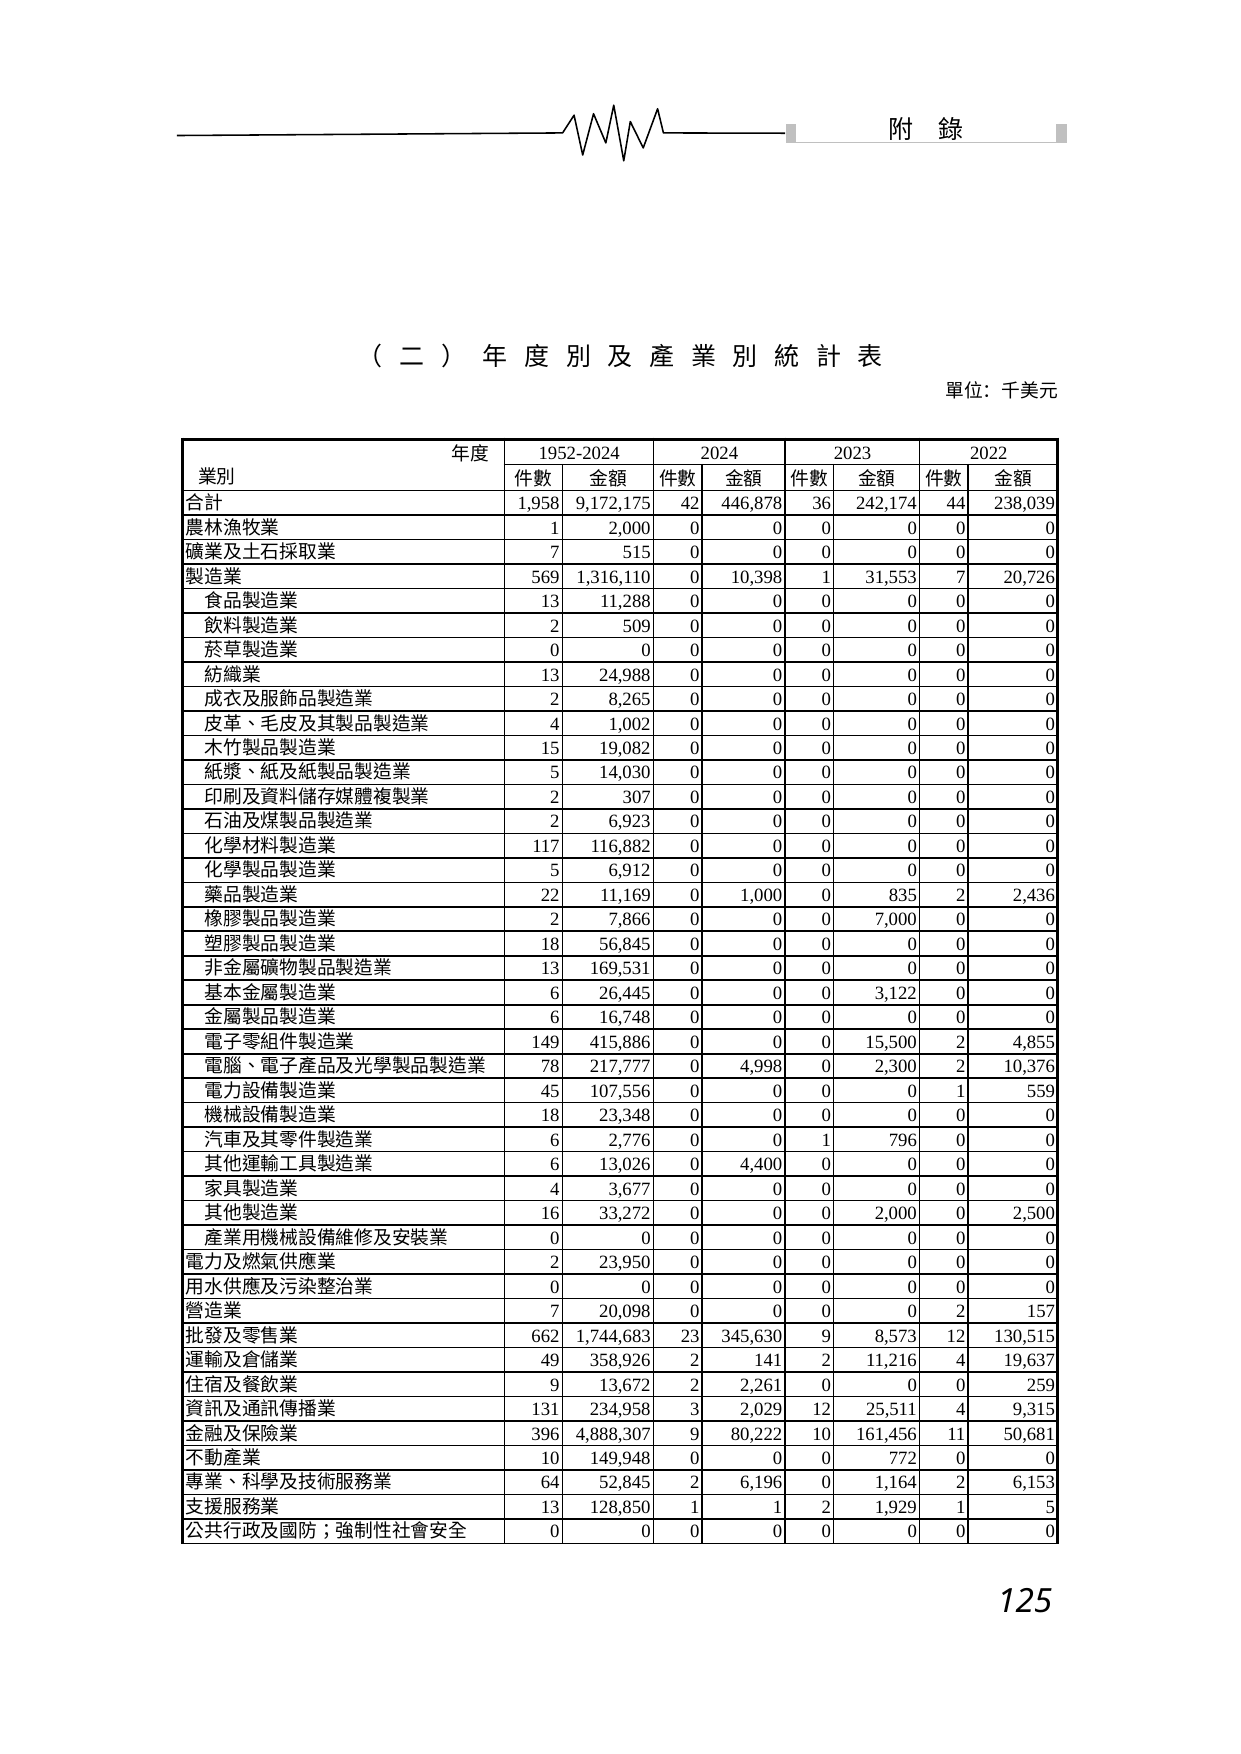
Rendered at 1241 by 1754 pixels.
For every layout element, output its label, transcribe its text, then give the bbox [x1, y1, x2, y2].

table_cell 0 [563, 1275, 653, 1298]
table_cell 電力設備製造業 [184, 1079, 504, 1102]
table_cell 0 [920, 908, 967, 930]
table_cell 0 [654, 1079, 701, 1102]
table_cell 80,222 [703, 1422, 784, 1444]
table_cell 0 [654, 1520, 701, 1542]
table_cell 1,316,110 [563, 565, 653, 588]
table_cell 0 [654, 1226, 701, 1249]
table_cell 2 [505, 908, 562, 930]
table_cell 家具製造業 [184, 1177, 504, 1200]
table_cell 礦業及土石採取業 [184, 540, 504, 563]
table_cell 0 [654, 932, 701, 955]
table_cell 食品製造業 [184, 589, 504, 612]
table_cell 0 [969, 1275, 1056, 1298]
table_cell 307 [563, 785, 653, 808]
table_cell 0 [703, 663, 784, 686]
table_cell 0 [834, 1250, 919, 1273]
table_cell 0 [920, 1446, 967, 1469]
table_cell 0 [786, 932, 833, 955]
table_cell 0 [786, 810, 833, 832]
table_cell 0 [969, 761, 1056, 783]
table_cell 0 [969, 834, 1056, 857]
table_cell 18 [505, 1103, 562, 1126]
table_cell 0 [920, 957, 967, 979]
table_cell 12 [786, 1397, 833, 1420]
table_cell 0 [786, 761, 833, 783]
table_cell 0 [969, 908, 1056, 930]
table_cell 2 [505, 785, 562, 808]
table_cell 0 [834, 1177, 919, 1200]
table_cell 電力及燃氣供應業 [184, 1250, 504, 1273]
table_cell 藥品製造業 [184, 883, 504, 906]
table_cell 0 [703, 932, 784, 955]
table_cell 446,878 [703, 491, 784, 514]
table_cell 6,923 [563, 810, 653, 832]
table_cell 2 [505, 810, 562, 832]
table_cell 0 [654, 540, 701, 563]
table_cell 3 [654, 1397, 701, 1420]
table_cell 11 [920, 1422, 967, 1444]
table_cell 0 [920, 785, 967, 808]
table_cell 0 [786, 1299, 833, 1322]
table_cell 0 [920, 614, 967, 637]
table_cell 0 [920, 981, 967, 1004]
table_cell 成衣及服飾品製造業 [184, 687, 504, 710]
table_cell 0 [654, 1006, 701, 1028]
table_cell 6,196 [703, 1471, 784, 1493]
table_cell 0 [703, 1299, 784, 1322]
table_cell 0 [703, 761, 784, 783]
table_cell 金額 [834, 465, 919, 490]
table_cell 9 [786, 1324, 833, 1347]
table_cell 0 [969, 1152, 1056, 1175]
table_cell 2 [920, 1055, 967, 1077]
table_cell 26,445 [563, 981, 653, 1004]
table_cell 0 [969, 932, 1056, 955]
table_cell 11,169 [563, 883, 653, 906]
table_cell 0 [703, 1446, 784, 1469]
table_cell 2 [920, 1030, 967, 1053]
table_cell 345,630 [703, 1324, 784, 1347]
table_cell 0 [920, 810, 967, 832]
table_cell 169,531 [563, 957, 653, 979]
table_cell 0 [786, 614, 833, 637]
table_cell 0 [505, 1520, 562, 1542]
table_cell 16 [505, 1201, 562, 1224]
table_cell 0 [786, 957, 833, 979]
table_cell 0 [920, 1373, 967, 1396]
table_cell 0 [920, 687, 967, 710]
table_cell 116,882 [563, 834, 653, 857]
table_cell 0 [654, 565, 701, 588]
table_cell 0 [563, 638, 653, 661]
table_cell 19,637 [969, 1348, 1056, 1371]
table_cell 0 [834, 810, 919, 832]
table_cell 0 [834, 1299, 919, 1322]
table_cell 16,748 [563, 1006, 653, 1028]
table_cell 20,098 [563, 1299, 653, 1322]
table_cell 0 [786, 540, 833, 563]
table_cell 0 [969, 1103, 1056, 1126]
table_cell 0 [654, 785, 701, 808]
table_cell 1,164 [834, 1471, 919, 1493]
table_cell 0 [834, 687, 919, 710]
table_cell 0 [834, 663, 919, 686]
text 單位：千美元 [183, 375, 1058, 402]
table_cell 0 [703, 908, 784, 930]
table_cell 11,288 [563, 589, 653, 612]
table_cell 0 [920, 1128, 967, 1151]
table_cell 0 [834, 1275, 919, 1298]
table_cell 0 [654, 859, 701, 881]
table_cell 14,030 [563, 761, 653, 783]
table_cell 0 [834, 736, 919, 759]
table_cell 0 [834, 785, 919, 808]
table_cell 不動產業 [184, 1446, 504, 1469]
table_cell 64 [505, 1471, 562, 1493]
table_cell 4 [920, 1348, 967, 1371]
table_cell 0 [703, 589, 784, 612]
table_cell 0 [654, 589, 701, 612]
table_cell 件數 [786, 465, 833, 490]
table_cell 6,153 [969, 1471, 1056, 1493]
table_cell 4 [920, 1397, 967, 1420]
table_cell 5 [505, 859, 562, 881]
table_cell 1 [920, 1079, 967, 1102]
table_cell 0 [969, 638, 1056, 661]
table_cell 0 [969, 540, 1056, 563]
table_cell 9 [654, 1422, 701, 1444]
table_cell 0 [969, 687, 1056, 710]
table_cell 7,000 [834, 908, 919, 930]
table_cell 2 [920, 883, 967, 906]
table_cell 56,845 [563, 932, 653, 955]
table_cell 0 [920, 589, 967, 612]
table_cell 0 [654, 736, 701, 759]
table_cell 259 [969, 1373, 1056, 1396]
table_cell 5 [505, 761, 562, 783]
table_cell 0 [834, 1079, 919, 1102]
table_cell 4,400 [703, 1152, 784, 1175]
table_cell 2 [786, 1348, 833, 1371]
table_cell 6 [505, 1152, 562, 1175]
table_cell 產業用機械設備維修及安裝業 [184, 1226, 504, 1249]
table_cell 0 [786, 1006, 833, 1028]
table_cell 0 [969, 663, 1056, 686]
table_cell 2,261 [703, 1373, 784, 1396]
table_cell 金額 [703, 465, 784, 490]
table_cell 0 [786, 1471, 833, 1493]
table_cell 0 [654, 810, 701, 832]
table_cell 0 [563, 1226, 653, 1249]
table_cell 件數 [654, 465, 701, 490]
table_cell 0 [786, 1177, 833, 1200]
table_cell 131 [505, 1397, 562, 1420]
table_cell 13 [505, 1495, 562, 1518]
table_cell 0 [969, 1250, 1056, 1273]
table_cell 0 [703, 957, 784, 979]
table_cell 0 [969, 614, 1056, 637]
table_cell 22 [505, 883, 562, 906]
table_cell 13 [505, 589, 562, 612]
table_cell 菸草製造業 [184, 638, 504, 661]
table_cell 0 [654, 1055, 701, 1077]
table_cell 23,950 [563, 1250, 653, 1273]
table_cell 0 [834, 516, 919, 539]
table_cell 0 [786, 883, 833, 906]
table_cell 2 [654, 1348, 701, 1371]
table_cell 0 [834, 1152, 919, 1175]
table_cell 1,000 [703, 883, 784, 906]
table_cell 0 [654, 687, 701, 710]
table_cell 15 [505, 736, 562, 759]
table_cell 0 [920, 1006, 967, 1028]
table_cell 31,553 [834, 565, 919, 588]
table_cell 0 [786, 516, 833, 539]
table_cell 0 [786, 638, 833, 661]
table_cell 紡織業 [184, 663, 504, 686]
table_cell 批發及零售業 [184, 1324, 504, 1347]
table_cell 0 [786, 1373, 833, 1396]
table_header 2023 [786, 441, 919, 464]
table_cell 資訊及通訊傳播業 [184, 1397, 504, 1420]
table_cell 415,886 [563, 1030, 653, 1053]
table_cell 569 [505, 565, 562, 588]
table_cell 0 [969, 712, 1056, 734]
table_cell 0 [834, 1373, 919, 1396]
table_cell 2 [505, 1250, 562, 1273]
table_cell 0 [920, 663, 967, 686]
table_cell 161,456 [834, 1422, 919, 1444]
table_cell 0 [505, 1275, 562, 1298]
table_cell 化學製品製造業 [184, 859, 504, 881]
table_cell 0 [969, 981, 1056, 1004]
table_cell 營造業 [184, 1299, 504, 1322]
table_cell 木竹製品製造業 [184, 736, 504, 759]
table_cell 23,348 [563, 1103, 653, 1126]
table_cell 金額 [563, 465, 653, 490]
table_cell 用水供應及污染整治業 [184, 1275, 504, 1298]
table_cell 塑膠製品製造業 [184, 932, 504, 955]
table_cell 0 [703, 1275, 784, 1298]
table_cell 件數 [505, 465, 562, 490]
table_cell 0 [969, 1446, 1056, 1469]
table_cell 0 [703, 785, 784, 808]
table_cell 0 [969, 810, 1056, 832]
table_cell 印刷及資料儲存媒體複製業 [184, 785, 504, 808]
table_cell 0 [834, 1103, 919, 1126]
table_cell 4 [505, 1177, 562, 1200]
table_cell 0 [920, 761, 967, 783]
table_cell 0 [786, 1152, 833, 1175]
table_cell 0 [654, 981, 701, 1004]
table_cell 製造業 [184, 565, 504, 588]
table_cell 0 [786, 1250, 833, 1273]
table_cell 0 [654, 834, 701, 857]
table_cell 1 [786, 565, 833, 588]
table_cell 0 [834, 614, 919, 637]
table_cell 0 [834, 834, 919, 857]
table_cell 0 [920, 1103, 967, 1126]
table_cell 0 [654, 1103, 701, 1126]
table_cell 0 [969, 1177, 1056, 1200]
table_cell 141 [703, 1348, 784, 1371]
table_cell 13 [505, 663, 562, 686]
table_cell 0 [786, 785, 833, 808]
table_cell 0 [920, 1152, 967, 1175]
table_cell 支援服務業 [184, 1495, 504, 1518]
table_cell 金屬製品製造業 [184, 1006, 504, 1028]
table_cell 0 [920, 516, 967, 539]
table_cell 0 [920, 540, 967, 563]
table_cell 0 [703, 1030, 784, 1053]
table_cell 7 [505, 1299, 562, 1322]
table_cell 18 [505, 932, 562, 955]
table_cell 7 [505, 540, 562, 563]
table_cell 234,958 [563, 1397, 653, 1420]
table_cell 飲料製造業 [184, 614, 504, 637]
table_cell 1 [703, 1495, 784, 1518]
table_cell 20,726 [969, 565, 1056, 588]
table_cell 0 [703, 540, 784, 563]
table_cell 0 [654, 638, 701, 661]
table_cell 2 [654, 1373, 701, 1396]
table_cell 紙漿、紙及紙製品製造業 [184, 761, 504, 783]
table_cell 0 [834, 1226, 919, 1249]
table_cell 0 [654, 516, 701, 539]
table_cell 0 [920, 1250, 967, 1273]
table_cell 44 [920, 491, 967, 514]
table_cell 8,265 [563, 687, 653, 710]
table_cell 0 [834, 589, 919, 612]
table_cell 3,677 [563, 1177, 653, 1200]
table_cell 2,300 [834, 1055, 919, 1077]
table_cell 6 [505, 1128, 562, 1151]
table_cell 242,174 [834, 491, 919, 514]
table_cell 0 [786, 1226, 833, 1249]
table_cell 0 [505, 638, 562, 661]
table_cell 0 [505, 1226, 562, 1249]
table_cell 117 [505, 834, 562, 857]
table_cell 0 [786, 1103, 833, 1126]
table_cell 0 [834, 712, 919, 734]
table_cell 0 [920, 1201, 967, 1224]
table_cell 13,672 [563, 1373, 653, 1396]
table_cell 24,988 [563, 663, 653, 686]
table_cell 49 [505, 1348, 562, 1371]
table_cell 0 [654, 957, 701, 979]
table_cell 7,866 [563, 908, 653, 930]
table_cell 0 [786, 859, 833, 881]
table_cell 0 [920, 932, 967, 955]
table_cell 合計 [184, 491, 504, 514]
table_cell 0 [834, 761, 919, 783]
table_cell 835 [834, 883, 919, 906]
table_cell 0 [786, 908, 833, 930]
table_cell 559 [969, 1079, 1056, 1102]
table_cell 0 [969, 1520, 1056, 1542]
table_cell 0 [969, 1006, 1056, 1028]
table_cell 2 [505, 687, 562, 710]
table_cell 0 [786, 834, 833, 857]
table_cell 0 [654, 1446, 701, 1469]
table_cell 4,998 [703, 1055, 784, 1077]
table_cell 2,776 [563, 1128, 653, 1151]
table_cell 0 [920, 1275, 967, 1298]
table_cell 0 [786, 687, 833, 710]
table_cell 0 [969, 1226, 1056, 1249]
table_cell 0 [786, 1446, 833, 1469]
table_cell 0 [786, 1201, 833, 1224]
table_cell 0 [703, 1128, 784, 1151]
table_cell 0 [920, 712, 967, 734]
table_cell 0 [654, 1128, 701, 1151]
table_cell 0 [703, 516, 784, 539]
table_cell 2,000 [563, 516, 653, 539]
table_cell 0 [703, 1079, 784, 1102]
table_cell 78 [505, 1055, 562, 1077]
table_cell 2,500 [969, 1201, 1056, 1224]
table_cell 0 [969, 736, 1056, 759]
table_cell 1,929 [834, 1495, 919, 1518]
table_cell 107,556 [563, 1079, 653, 1102]
table_cell 9,315 [969, 1397, 1056, 1420]
table_cell 52,845 [563, 1471, 653, 1493]
table_cell 電子零組件製造業 [184, 1030, 504, 1053]
table_cell 1 [505, 516, 562, 539]
table_cell 3,122 [834, 981, 919, 1004]
table_cell 0 [786, 1079, 833, 1102]
table_cell 796 [834, 1128, 919, 1151]
table_cell 0 [786, 1030, 833, 1053]
table_cell 0 [654, 1177, 701, 1200]
table_cell 0 [834, 540, 919, 563]
table_cell 0 [786, 712, 833, 734]
table_cell 217,777 [563, 1055, 653, 1077]
table_cell 2 [920, 1471, 967, 1493]
table_cell 0 [703, 1250, 784, 1273]
table_cell 0 [920, 638, 967, 661]
table_cell 0 [969, 957, 1056, 979]
table_cell 汽車及其零件製造業 [184, 1128, 504, 1151]
table_cell 0 [920, 1226, 967, 1249]
table_cell 0 [786, 981, 833, 1004]
table_cell 0 [654, 1299, 701, 1322]
table_cell 10 [786, 1422, 833, 1444]
table_cell 皮革、毛皮及其製品製造業 [184, 712, 504, 734]
table_header 2022 [920, 441, 1056, 464]
table_cell 6 [505, 981, 562, 1004]
table_cell 金融及保險業 [184, 1422, 504, 1444]
table_cell 13 [505, 957, 562, 979]
table_cell 0 [654, 908, 701, 930]
table_cell 149,948 [563, 1446, 653, 1469]
table_cell 運輸及倉儲業 [184, 1348, 504, 1371]
table_cell 0 [786, 1520, 833, 1542]
table_cell 0 [786, 736, 833, 759]
table_cell 5 [969, 1495, 1056, 1518]
table_cell 件數 [920, 465, 967, 490]
table_cell 0 [654, 1030, 701, 1053]
table_cell 農林漁牧業 [184, 516, 504, 539]
table_cell 0 [703, 614, 784, 637]
table_cell 0 [969, 859, 1056, 881]
table_cell 0 [654, 712, 701, 734]
table_header 年度 業別 [184, 441, 504, 490]
table_cell 0 [920, 1177, 967, 1200]
table_cell 1,744,683 [563, 1324, 653, 1347]
table_header 1952-2024 [505, 441, 653, 464]
table_cell 0 [834, 638, 919, 661]
table_cell 0 [703, 687, 784, 710]
table_cell 42 [654, 491, 701, 514]
table_cell 0 [703, 981, 784, 1004]
table_cell 化學材料製造業 [184, 834, 504, 857]
table_cell 0 [654, 1250, 701, 1273]
table_cell 基本金屬製造業 [184, 981, 504, 1004]
table_cell 2,436 [969, 883, 1056, 906]
table_cell 0 [969, 589, 1056, 612]
table_cell 396 [505, 1422, 562, 1444]
table_cell 7 [920, 565, 967, 588]
table_cell 0 [703, 834, 784, 857]
table_cell 0 [834, 932, 919, 955]
table_cell 0 [703, 1226, 784, 1249]
table_cell 23 [654, 1324, 701, 1347]
table_cell 509 [563, 614, 653, 637]
table_cell 8,573 [834, 1324, 919, 1347]
table_cell 25,511 [834, 1397, 919, 1420]
table_cell 238,039 [969, 491, 1056, 514]
table_cell 0 [563, 1520, 653, 1542]
table_cell 36 [786, 491, 833, 514]
table_cell 10,376 [969, 1055, 1056, 1077]
table_cell 2 [505, 614, 562, 637]
table_cell 149 [505, 1030, 562, 1053]
table_cell 0 [703, 1006, 784, 1028]
table_cell 機械設備製造業 [184, 1103, 504, 1126]
table_cell 0 [834, 859, 919, 881]
table_cell 2 [654, 1471, 701, 1493]
table_cell 0 [920, 859, 967, 881]
table_cell 12 [920, 1324, 967, 1347]
table_cell 130,515 [969, 1324, 1056, 1347]
table_cell 0 [786, 589, 833, 612]
table_cell 9 [505, 1373, 562, 1396]
table_cell 橡膠製品製造業 [184, 908, 504, 930]
table_cell 128,850 [563, 1495, 653, 1518]
table_cell 19,082 [563, 736, 653, 759]
table_header 2024 [654, 441, 784, 464]
table_cell 10 [505, 1446, 562, 1469]
table_cell 0 [703, 638, 784, 661]
table_cell 50,681 [969, 1422, 1056, 1444]
table_cell 662 [505, 1324, 562, 1347]
table_cell 0 [654, 883, 701, 906]
table_cell 電腦、電子產品及光學製品製造業 [184, 1055, 504, 1077]
table_cell 0 [703, 810, 784, 832]
table_cell 1 [920, 1495, 967, 1518]
table_cell 0 [654, 614, 701, 637]
table_cell 9,172,175 [563, 491, 653, 514]
table_cell 0 [654, 1275, 701, 1298]
table_cell 13,026 [563, 1152, 653, 1175]
table_cell 專業、科學及技術服務業 [184, 1471, 504, 1493]
table_cell 0 [654, 663, 701, 686]
table_cell 0 [703, 859, 784, 881]
table_cell 0 [703, 736, 784, 759]
table_cell 15,500 [834, 1030, 919, 1053]
table_cell 0 [703, 1201, 784, 1224]
table_cell 金額 [969, 465, 1056, 490]
table_cell 4,855 [969, 1030, 1056, 1053]
table_cell 石油及煤製品製造業 [184, 810, 504, 832]
table_cell 33,272 [563, 1201, 653, 1224]
table_cell 6 [505, 1006, 562, 1028]
table_cell 4 [505, 712, 562, 734]
table_cell 1 [654, 1495, 701, 1518]
table_cell 157 [969, 1299, 1056, 1322]
table_cell 772 [834, 1446, 919, 1469]
table_cell 0 [786, 663, 833, 686]
table_cell 住宿及餐飲業 [184, 1373, 504, 1396]
table_cell 非金屬礦物製品製造業 [184, 957, 504, 979]
table_cell 0 [703, 1520, 784, 1542]
table_cell 515 [563, 540, 653, 563]
table_cell 6,912 [563, 859, 653, 881]
table_cell 2 [786, 1495, 833, 1518]
table_cell 其他運輸工具製造業 [184, 1152, 504, 1175]
table_cell 2,029 [703, 1397, 784, 1420]
table_cell 2,000 [834, 1201, 919, 1224]
table_cell 其他製造業 [184, 1201, 504, 1224]
table_cell 0 [834, 957, 919, 979]
table_cell 45 [505, 1079, 562, 1102]
table_cell 0 [969, 516, 1056, 539]
table_cell 0 [834, 1006, 919, 1028]
table_cell 1,958 [505, 491, 562, 514]
table_cell 0 [703, 1103, 784, 1126]
table_cell 0 [654, 1152, 701, 1175]
table_cell 1,002 [563, 712, 653, 734]
table_cell 0 [654, 1201, 701, 1224]
table_cell 1 [786, 1128, 833, 1151]
table_cell 10,398 [703, 565, 784, 588]
table_cell 0 [969, 785, 1056, 808]
text （二）年度別及產業別統計表 [183, 313, 1058, 375]
table_cell 4,888,307 [563, 1422, 653, 1444]
table_cell 358,926 [563, 1348, 653, 1371]
table_cell 0 [920, 1520, 967, 1542]
table_cell 0 [969, 1128, 1056, 1151]
table_cell 0 [654, 761, 701, 783]
table_cell 0 [786, 1275, 833, 1298]
table_cell 0 [834, 1520, 919, 1542]
table_cell 2 [920, 1299, 967, 1322]
table_cell 11,216 [834, 1348, 919, 1371]
table_cell 0 [920, 834, 967, 857]
table_cell 0 [703, 712, 784, 734]
table_cell 0 [703, 1177, 784, 1200]
table_cell 0 [786, 1055, 833, 1077]
table_cell 0 [920, 736, 967, 759]
table_cell 公共行政及國防；強制性社會安全 [184, 1520, 504, 1542]
